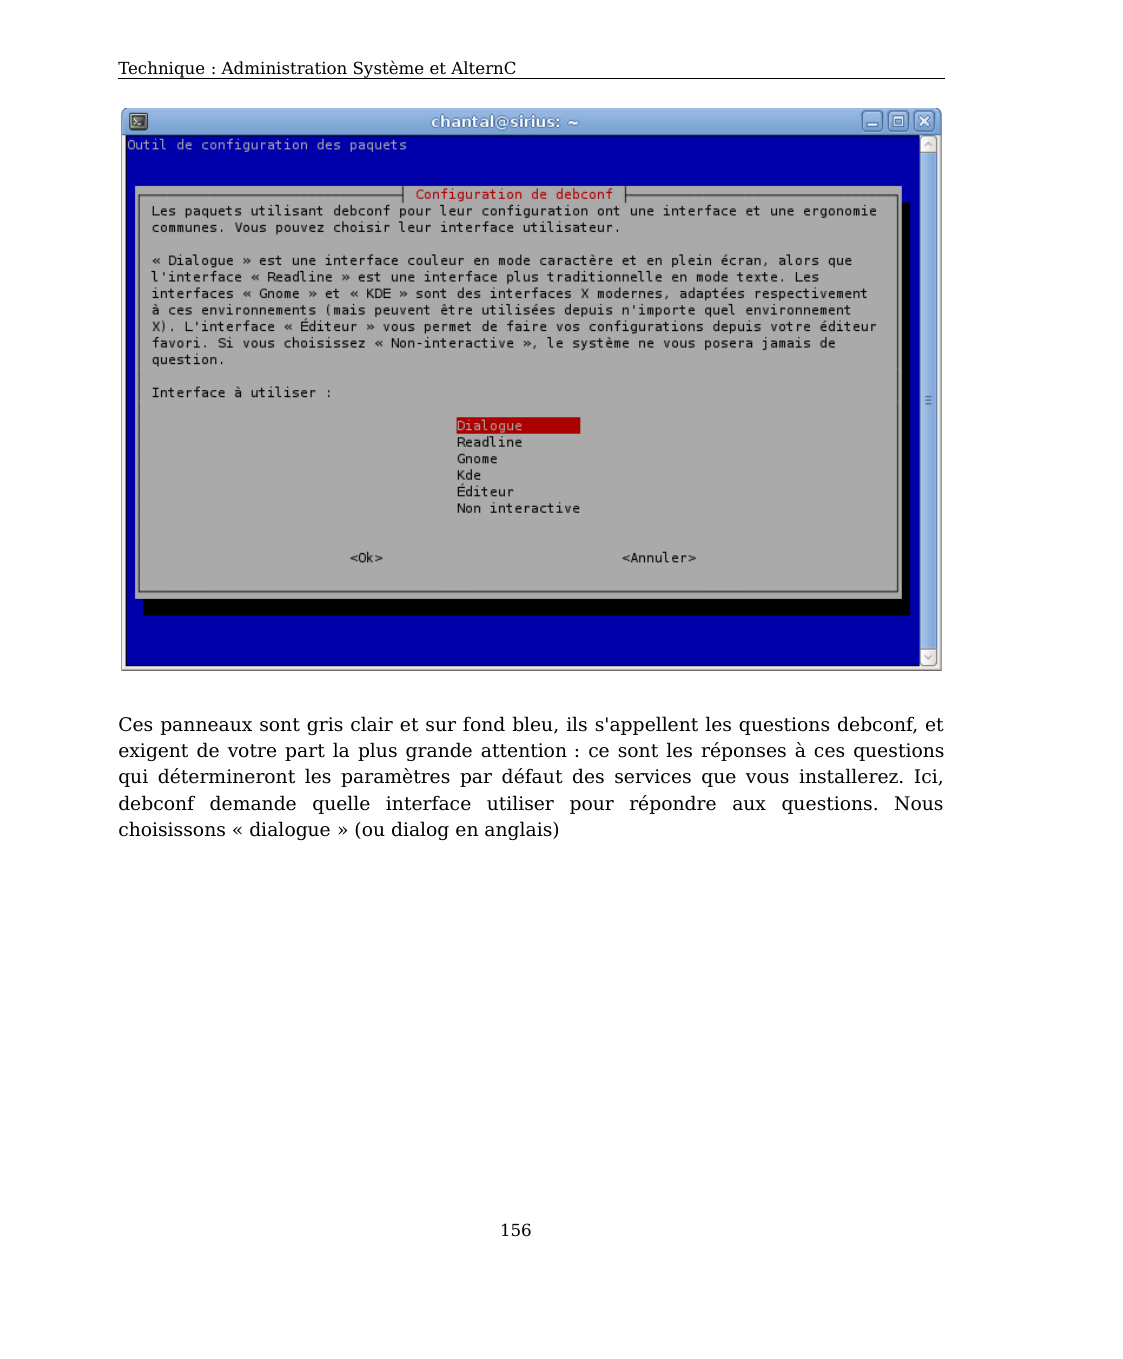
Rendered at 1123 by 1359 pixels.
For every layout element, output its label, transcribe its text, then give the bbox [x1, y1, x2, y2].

text Ces panneaux sont gris clair et sur fond bleu, ils s'appellent les questions debconf, et exigent de votre part la plus grande attention : ce sont les réponses à ces questions qui détermineront les paramètres par défaut des services que vous installerez. Ici, debconf demande quelle interface utiliser pour répondre aux questions. Nous choisissons « dialogue » (ou dialog en anglais) [118, 714, 945, 841]
picture [121, 108, 942, 671]
